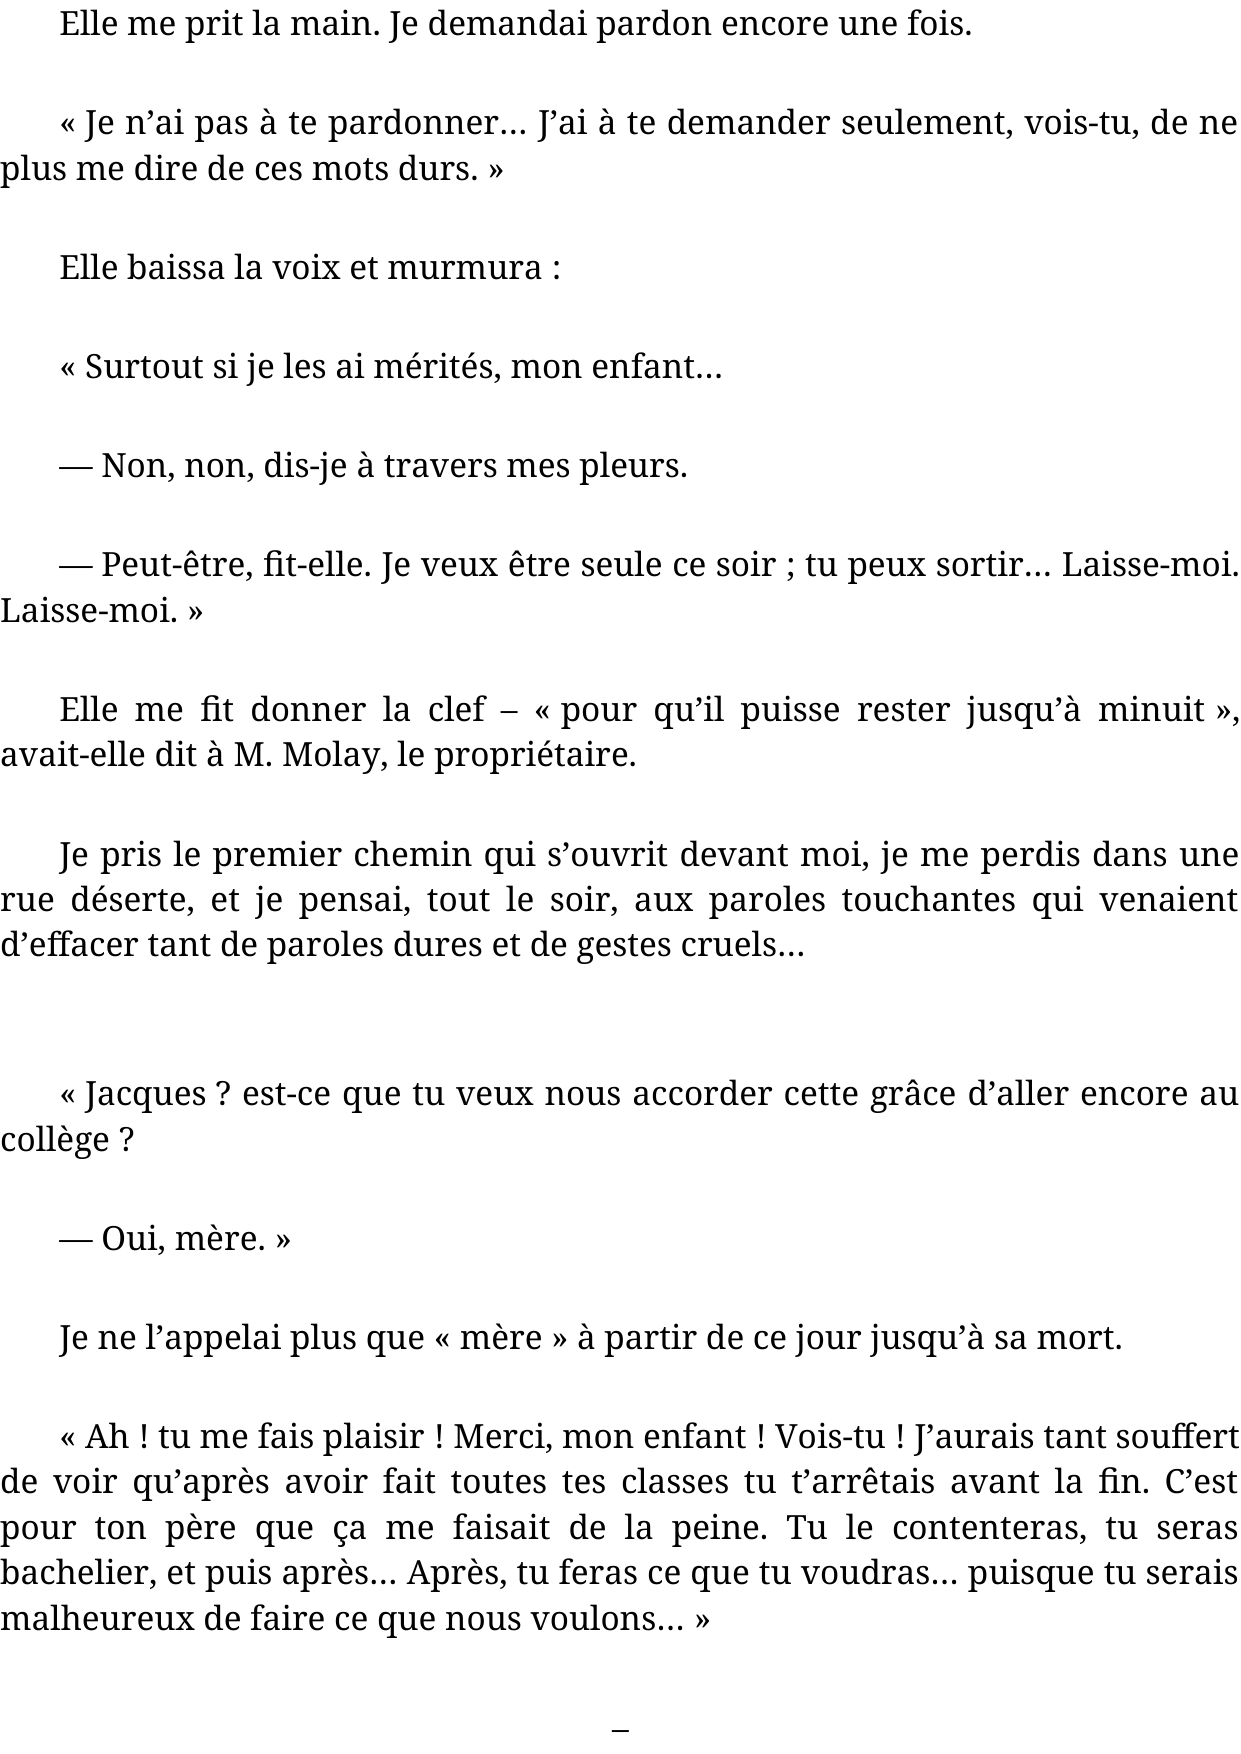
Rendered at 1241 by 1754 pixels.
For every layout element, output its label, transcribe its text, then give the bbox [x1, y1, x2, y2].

text — Peut-être, fit-elle. Je veux être seule ce soir ; tu peux sortir… Laisse-moi. Laisse-moi. » [0, 541, 1240, 632]
text — Non, non, dis-je à travers mes pleurs. [0, 442, 1240, 487]
text « Jacques ? est-ce que tu veux nous accorder cette grâce d’aller encore au collège ? [0, 1070, 1240, 1161]
text Je ne l’appelai plus que « mère » à partir de ce jour jusqu’à sa mort. [0, 1314, 1240, 1359]
text Elle me fit donner la clef – « pour qu’il puisse rester jusqu’à minuit », avait-elle dit à M. Molay, le propriétaire. [0, 686, 1240, 777]
text Elle me prit la main. Je demandai pardon encore une fois. [0, 0, 1240, 45]
text Je pris le premier chemin qui s’ouvrit devant moi, je me perdis dans une rue déserte, et je pensai, tout le soir, aux paroles touchantes qui venaient d’effacer tant de paroles dures et de gestes cruels… [0, 830, 1240, 967]
text Elle baissa la voix et murmura : [0, 244, 1240, 289]
text « Je n’ai pas à te pardonner… J’ai à te demander seulement, vois-tu, de ne plus me dire de ces mots durs. » [0, 99, 1240, 190]
text « Ah ! tu me fais plaisir ! Merci, mon enfant ! Vois-tu ! J’aurais tant souffert de voir qu’après avoir fait toutes tes classes tu t’arrêtais avant la fin. C’est pour ton père que ça me faisait de la peine. Tu le contenteras, tu seras bachelier, et puis après… Après, tu feras ce que tu voudras… puisque tu serais malheureux de faire ce que nous voulons… » [0, 1413, 1240, 1640]
text « Surtout si je les ai mérités, mon enfant… [0, 343, 1240, 388]
text — Oui, mère. » [0, 1214, 1240, 1260]
